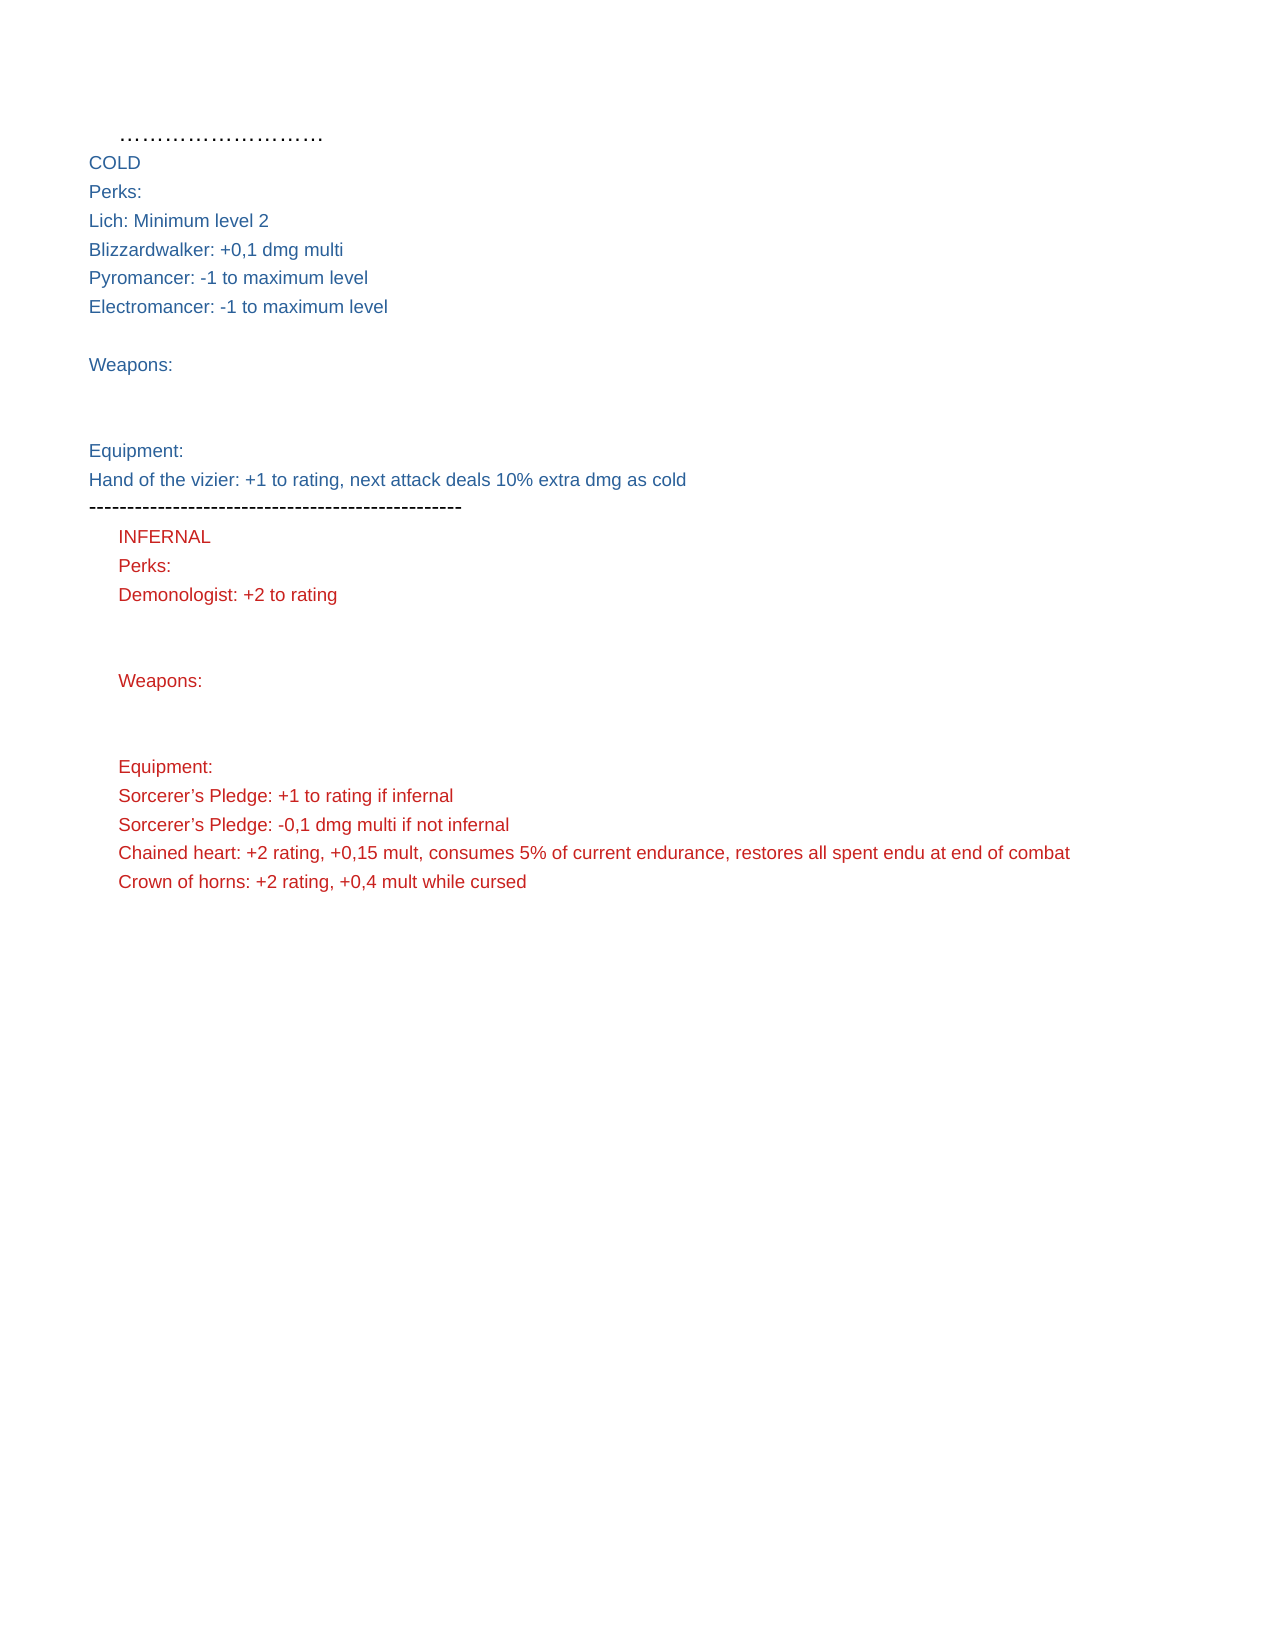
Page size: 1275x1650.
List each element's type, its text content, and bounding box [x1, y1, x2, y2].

text Sorcerer’s Pledge: +1 to rating if infernal [118, 779, 1157, 808]
text Weapons: [89, 348, 1157, 377]
text Crown of horns: +2 rating, +0,4 mult while cursed [118, 866, 1157, 894]
text ------------------------------------------------- [89, 492, 1157, 521]
text Equipment: [118, 751, 1157, 779]
text Hand of the vizier: +1 to rating, next attack deals 10% extra dmg as cold [89, 463, 1157, 492]
text Blizzardwalker: +0,1 dmg multi [89, 233, 1157, 262]
text Perks: [118, 549, 1157, 578]
text Perks: [89, 176, 1157, 204]
text ……………………… [118, 118, 1157, 147]
text INFERNAL [118, 521, 1157, 549]
text Electromancer: -1 to maximum level [89, 291, 1157, 319]
text Sorcerer’s Pledge: -0,1 dmg multi if not infernal [118, 808, 1157, 837]
text Chained heart: +2 rating, +0,15 mult, consumes 5% of current endurance, restores all spent endu at end of combat [118, 837, 1157, 866]
text Weapons: [118, 664, 1157, 693]
text Demonologist: +2 to rating [118, 578, 1157, 607]
text Pyromancer: -1 to maximum level [89, 262, 1157, 291]
text Lich: Minimum level 2 [89, 204, 1157, 233]
text Equipment: [89, 434, 1157, 463]
text COLD [89, 147, 1157, 176]
